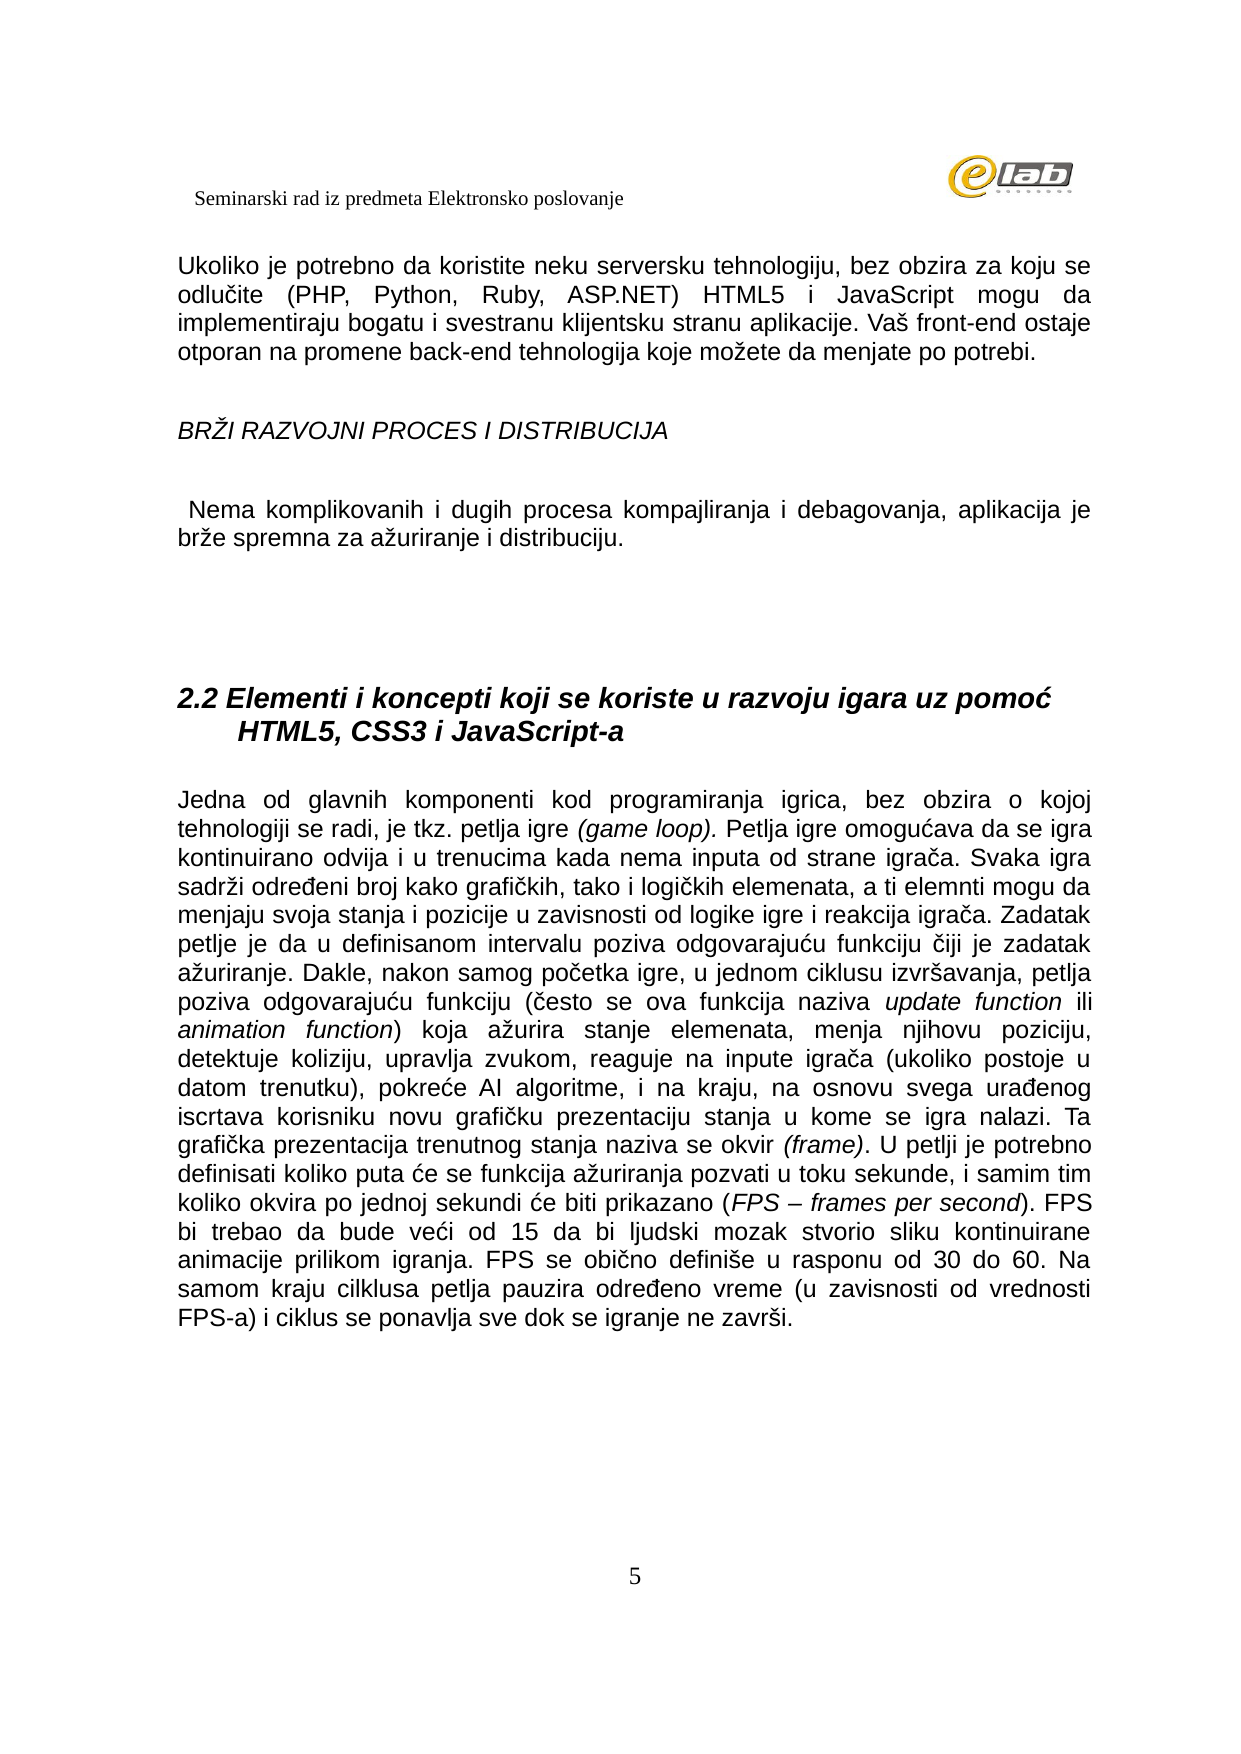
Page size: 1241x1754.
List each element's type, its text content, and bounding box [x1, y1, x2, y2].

text BRŽI RAZVOJNI PROCES I DISTRIBUCIJA [177, 416, 1093, 445]
subtitle 2.2 Elementi i koncepti koji se koriste u razvoju igara uz pomoć HTML5, CSS3 i JavaScript-a [177, 681, 1093, 748]
text Ukoliko je potrebno da koristite neku serversku tehnologiju, bez obzira za koju se odlučite (PHP, Python, Ruby, ASP.NET) HTML5 i JavaScript mogu da implementiraju bogatu i svestranu klijentsku stranu aplikacije. Vaš front-end ostaje otporan na promene back-end tehnologija koje možete da menjate po potrebi. [177, 251, 1093, 366]
text Jedna od glavnih komponenti kod programiranja igrica, bez obzira o kojoj tehnologiji se radi, je tkz. petlja igre (game loop). Petlja igre omogućava da se igra kontinuirano odvija i u trenucima kada nema inputa od strane igrača. Svaka igra sadrži određeni broj kako grafičkih, tako i logičkih elemenata, a ti elemnti mogu da menjaju svoja stanja i pozicije u zavisnosti od logike igre i reakcija igrača. Zadatak petlje je da u definisanom intervalu poziva odgovarajuću funkciju čiji je zadatak ažuriranje. Dakle, nakon samog početka igre, u jednom ciklusu izvršavanja, petlja poziva odgovarajuću funkciju (često se ova funkcija naziva update function ili animation function) koja ažurira stanje elemenata, menja njihovu poziciju, detektuje koliziju, upravlja zvukom, reaguje na inpute igrača (ukoliko postoje u datom trenutku), pokreće AI algoritme, i na kraju, na osnovu svega urađenog iscrtava korisniku novu grafičku prezentaciju stanja u kome se igra nalazi. Ta grafička prezentacija trenutnog stanja naziva se okvir (frame). U petlji je potrebno definisati koliko puta će se funkcija ažuriranja pozvati u toku sekunde, i samim tim koliko okvira po jednoj sekundi će biti prikazano (FPS – frames per second). FPS bi trebao da bude veći od 15 da bi ljudski mozak stvorio sliku kontinuirane animacije prilikom igranja. FPS se obično definiše u rasponu od 30 do 60. Na samom kraju cilklusa petlja pauzira određeno vreme (u zavisnosti od vrednosti FPS-a) i ciklus se ponavlja sve dok se igranje ne završi. [177, 786, 1093, 1332]
text Nema komplikovanih i dugih procesa kompajliranja i debagovanja, aplikacija je brže spremna za ažuriranje i distribuciju. [177, 495, 1093, 552]
picture [946, 155, 1074, 198]
